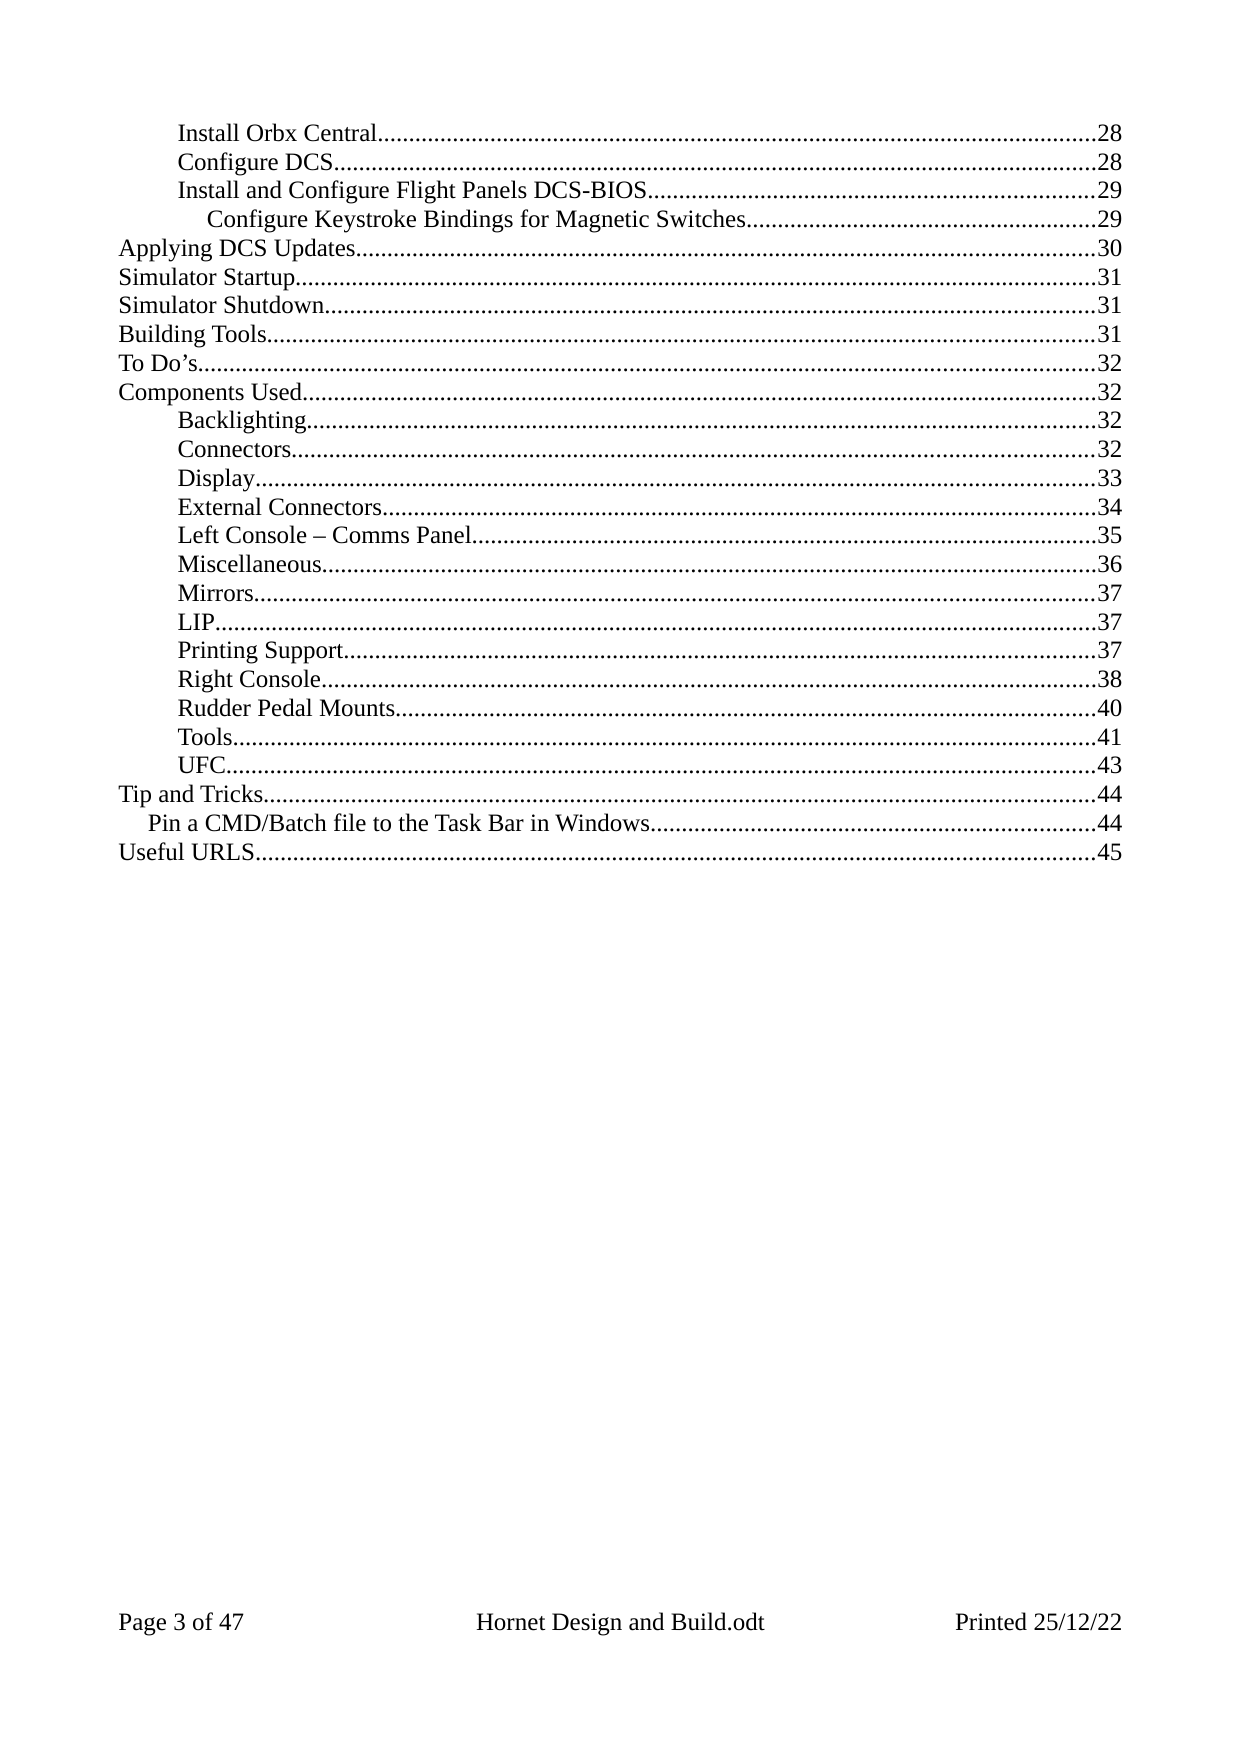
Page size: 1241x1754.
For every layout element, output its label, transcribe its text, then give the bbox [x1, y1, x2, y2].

text Building Tools 31 [118, 319, 1122, 348]
text Backlighting 32 [177, 406, 1122, 434]
text Components Used 32 [118, 377, 1122, 406]
text Miscellaneous 36 [177, 549, 1122, 578]
text Applying DCS Updates 30 [118, 233, 1122, 262]
text Simulator Shutdown 31 [118, 291, 1122, 319]
text Mirrors 37 [177, 578, 1122, 607]
text Tools 41 [177, 722, 1122, 751]
text Configure Keystroke Bindings for Magnetic Switches 29 [207, 204, 1122, 233]
text Right Console 38 [177, 664, 1122, 693]
text Left Console – Comms Panel 35 [177, 521, 1122, 549]
text External Connectors 34 [177, 492, 1122, 521]
text Printing Support 37 [177, 636, 1122, 664]
text LIP 37 [177, 607, 1122, 636]
text Simulator Startup 31 [118, 262, 1122, 291]
text Install and Configure Flight Panels DCS-BIOS 29 [177, 176, 1122, 204]
text Useful URLS 45 [118, 837, 1122, 866]
text Tip and Tricks 44 [118, 779, 1122, 808]
text Pin a CMD/Batch file to the Task Bar in Windows 44 [148, 808, 1122, 837]
text Display 33 [177, 463, 1122, 492]
text Install Orbx Central 28 [177, 118, 1122, 147]
text Rudder Pedal Mounts 40 [177, 693, 1122, 722]
text Configure DCS 28 [177, 147, 1122, 176]
text UFC 43 [177, 751, 1122, 779]
text To Do’s 32 [118, 348, 1122, 377]
text Connectors 32 [177, 434, 1122, 463]
